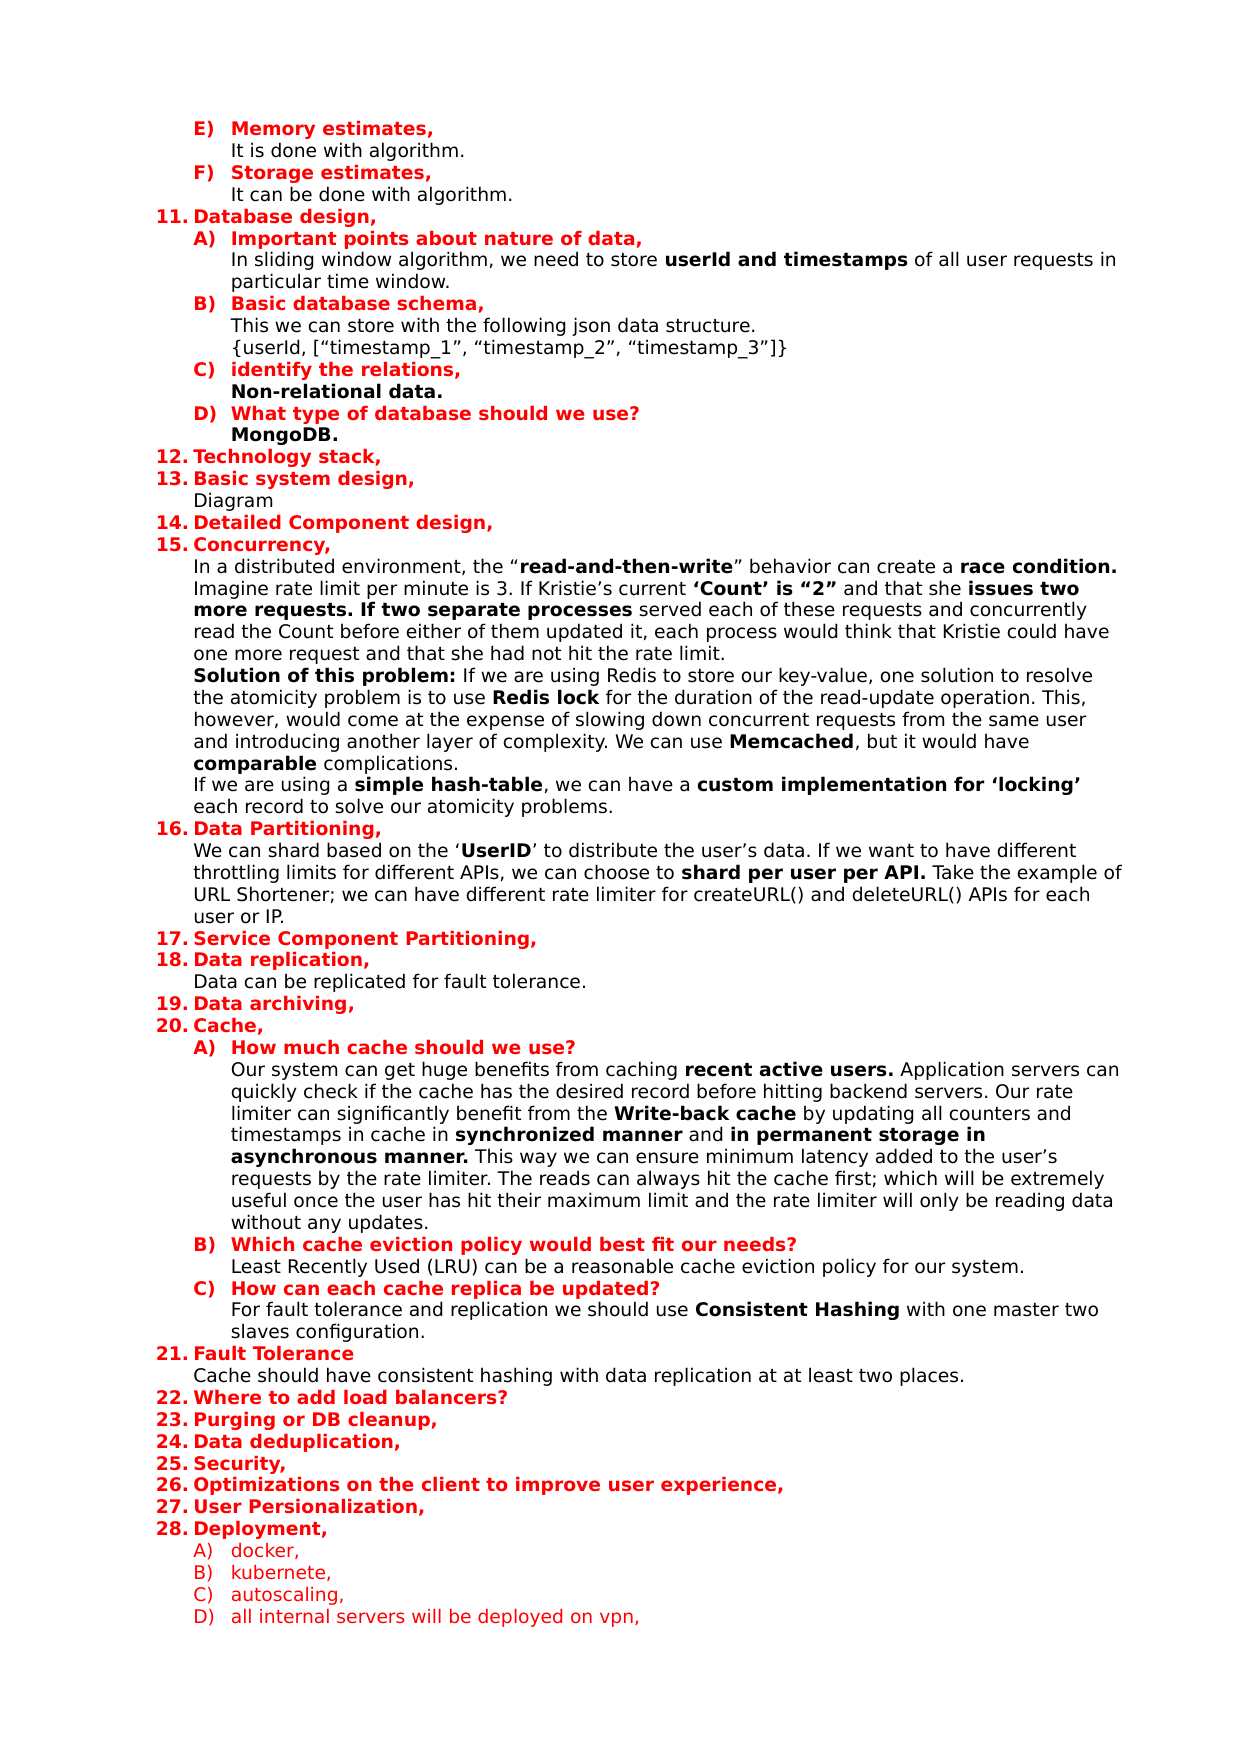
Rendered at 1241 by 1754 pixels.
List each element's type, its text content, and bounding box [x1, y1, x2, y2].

list Diagram [156, 490, 1122, 512]
list identify the relations, [193, 359, 1122, 381]
list It is done with algorithm. [193, 140, 1122, 162]
list Concurrency, [156, 534, 1122, 556]
list How much cache should we use? [193, 1037, 1122, 1059]
list Basic database schema, [193, 293, 1122, 315]
list It can be done with algorithm. [193, 184, 1122, 206]
list Fault Tolerance [156, 1343, 1122, 1365]
list User Persionalization, [156, 1496, 1122, 1518]
list In sliding window algorithm, we need to store userId and timestamps of all user requests in particular time window. [193, 249, 1122, 293]
list Non-relational data. [193, 381, 1122, 402]
list How can each cache replica be updated? [193, 1277, 1122, 1299]
list Data can be replicated for fault tolerance. [156, 971, 1122, 993]
list Deployment, [156, 1518, 1122, 1540]
list Which cache eviction policy would best fit our needs? [193, 1234, 1122, 1256]
list Where to add load balancers? [156, 1387, 1122, 1409]
list For fault tolerance and replication we should use Consistent Hashing with one master two slaves configuration. [193, 1299, 1122, 1343]
list autoscaling, [193, 1584, 1122, 1606]
list Data deduplication, [156, 1431, 1122, 1452]
list Data archiving, [156, 993, 1122, 1015]
list Data replication, [156, 949, 1122, 971]
list Database design, [156, 206, 1122, 227]
list Memory estimates, [193, 118, 1122, 140]
list Service Component Partitioning, [156, 927, 1122, 949]
list Optimizations on the client to improve user experience, [156, 1474, 1122, 1496]
list MongoDB. [193, 424, 1122, 446]
list kubernete, [193, 1562, 1122, 1584]
list Solution of this problem: If we are using Redis to store our key-value, one solution to resolve the atomicity problem is to use Redis lock for the duration of the read-update operation. This, however, would come at the expense of slowing down concurrent requests from the same user and introducing another layer of complexity. We can use Memcached, but it would have comparable complications. [156, 665, 1122, 774]
list Cache, [156, 1015, 1122, 1037]
list Security, [156, 1452, 1122, 1474]
list all internal servers will be deployed on vpn, [193, 1606, 1122, 1627]
list What type of database should we use? [193, 402, 1122, 424]
list Least Recently Used (LRU) can be a reasonable cache eviction policy for our system. [193, 1256, 1122, 1277]
list {userId, [“timestamp_1”, “timestamp_2”, “timestamp_3”]} [193, 337, 1122, 359]
list Our system can get huge benefits from caching recent active users. Application servers can quickly check if the cache has the desired record before hitting backend servers. Our rate limiter can significantly benefit from the Write-back cache by updating all counters and timestamps in cache in synchronized manner and in permanent storage in asynchronous manner. This way we can ensure minimum latency added to the user’s requests by the rate limiter. The reads can always hit the cache first; which will be extremely useful once the user has hit their maximum limit and the rate limiter will only be reading data without any updates. [193, 1059, 1122, 1234]
list Basic system design, [156, 468, 1122, 490]
list In a distributed environment, the “read-and-then-write” behavior can create a race condition. Imagine rate limit per minute is 3. If Kristie’s current ‘Count’ is “2” and that she issues two more requests. If two separate processes served each of these requests and concurrently read the Count before either of them updated it, each process would think that Kristie could have one more request and that she had not hit the rate limit. [156, 556, 1122, 665]
list Technology stack, [156, 446, 1122, 468]
list Purging or DB cleanup, [156, 1409, 1122, 1431]
list docker, [193, 1540, 1122, 1562]
list This we can store with the following json data structure. [193, 315, 1122, 337]
list Data Partitioning, [156, 818, 1122, 840]
list We can shard based on the ‘UserID’ to distribute the user’s data. If we want to have different throttling limits for different APIs, we can choose to shard per user per API. Take the example of URL Shortener; we can have different rate limiter for createURL() and deleteURL() APIs for each user or IP. [156, 840, 1122, 927]
list Storage estimates, [193, 162, 1122, 184]
list If we are using a simple hash-table, we can have a custom implementation for ‘locking’ each record to solve our atomicity problems. [156, 774, 1122, 818]
list Important points about nature of data, [193, 227, 1122, 249]
list Cache should have consistent hashing with data replication at at least two places. [156, 1365, 1122, 1387]
list Detailed Component design, [156, 512, 1122, 534]
